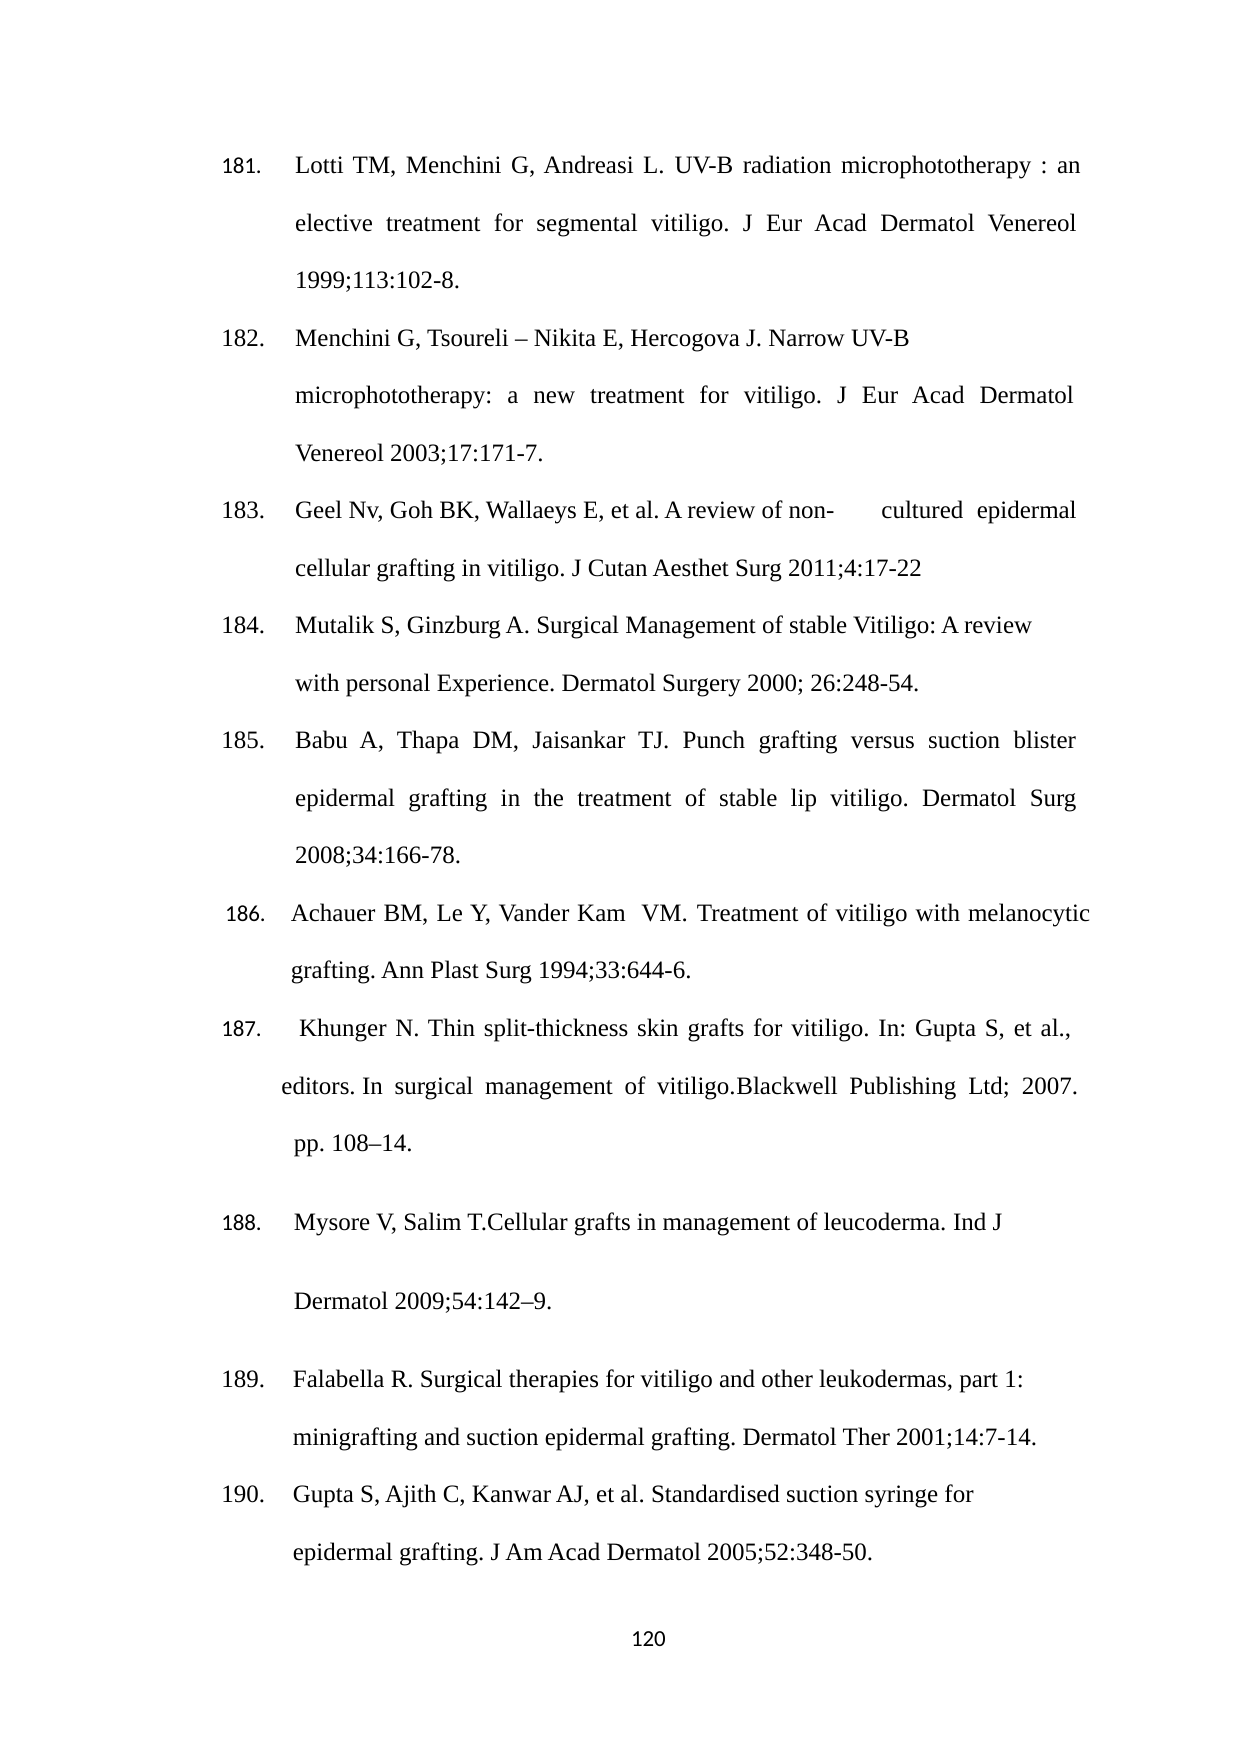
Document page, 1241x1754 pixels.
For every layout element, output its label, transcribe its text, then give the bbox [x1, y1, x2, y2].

list Menchini G, Tsoureli – Nikita E, Hercogova J. Narrow UV-B [221, 323, 1090, 352]
list Khunger N. Thin split-thickness skin grafts for vitiligo. In: Gupta S, et al., editors. In surgical management of vitiligo.Blackwell Publishing Ltd; 2007. pp. 108–14. [221, 1013, 1090, 1157]
list Lotti TM, Menchini G, Andreasi L. UV-B radiation microphototherapy : an elective treatment for segmental vitiligo. J Eur Acad Dermatol Venereol 1999;113:102-8. [221, 150, 1090, 294]
list Mutalik S, Ginzburg A. Surgical Management of stable Vitiligo: A review [221, 610, 1090, 639]
list Babu A, Thapa DM, Jaisankar TJ. Punch grafting versus suction blister epidermal grafting in the treatment of stable lip vitiligo. Dermatol Surg 2008;34:166-78. [221, 725, 1090, 869]
list Achauer BM, Le Y, Vander Kam VM. Treatment of vitiligo with melanocytic grafting. Ann Plast Surg 1994;33:644-6. [225, 898, 1090, 984]
list with personal Experience. Dermatol Surgery 2000; 26:248-54. [221, 668, 1090, 697]
list Dermatol 2009;54:142–9. [236, 1286, 1090, 1314]
list microphototherapy: a new treatment for vitiligo. J Eur Acad Dermatol Venereol 2003;17:171-7. [221, 380, 1090, 467]
list Geel Nv, Goh BK, Wallaeys E, et al. A review of non- cultured epidermal cellular grafting in vitiligo. J Cutan Aesthet Surg 2011;4:17-22 [221, 495, 1090, 582]
list Mysore V, Salim T.Cellular grafts in management of leucoderma. Ind J [221, 1207, 1090, 1236]
list Falabella R. Surgical therapies for vitiligo and other leukodermas, part 1: minigrafting and suction epidermal grafting. Dermatol Ther 2001;14:7-14. [221, 1364, 1090, 1450]
list Gupta S, Ajith C, Kanwar AJ, et al. Standardised suction syringe for epidermal grafting. J Am Acad Dermatol 2005;52:348-50. [221, 1479, 1090, 1565]
